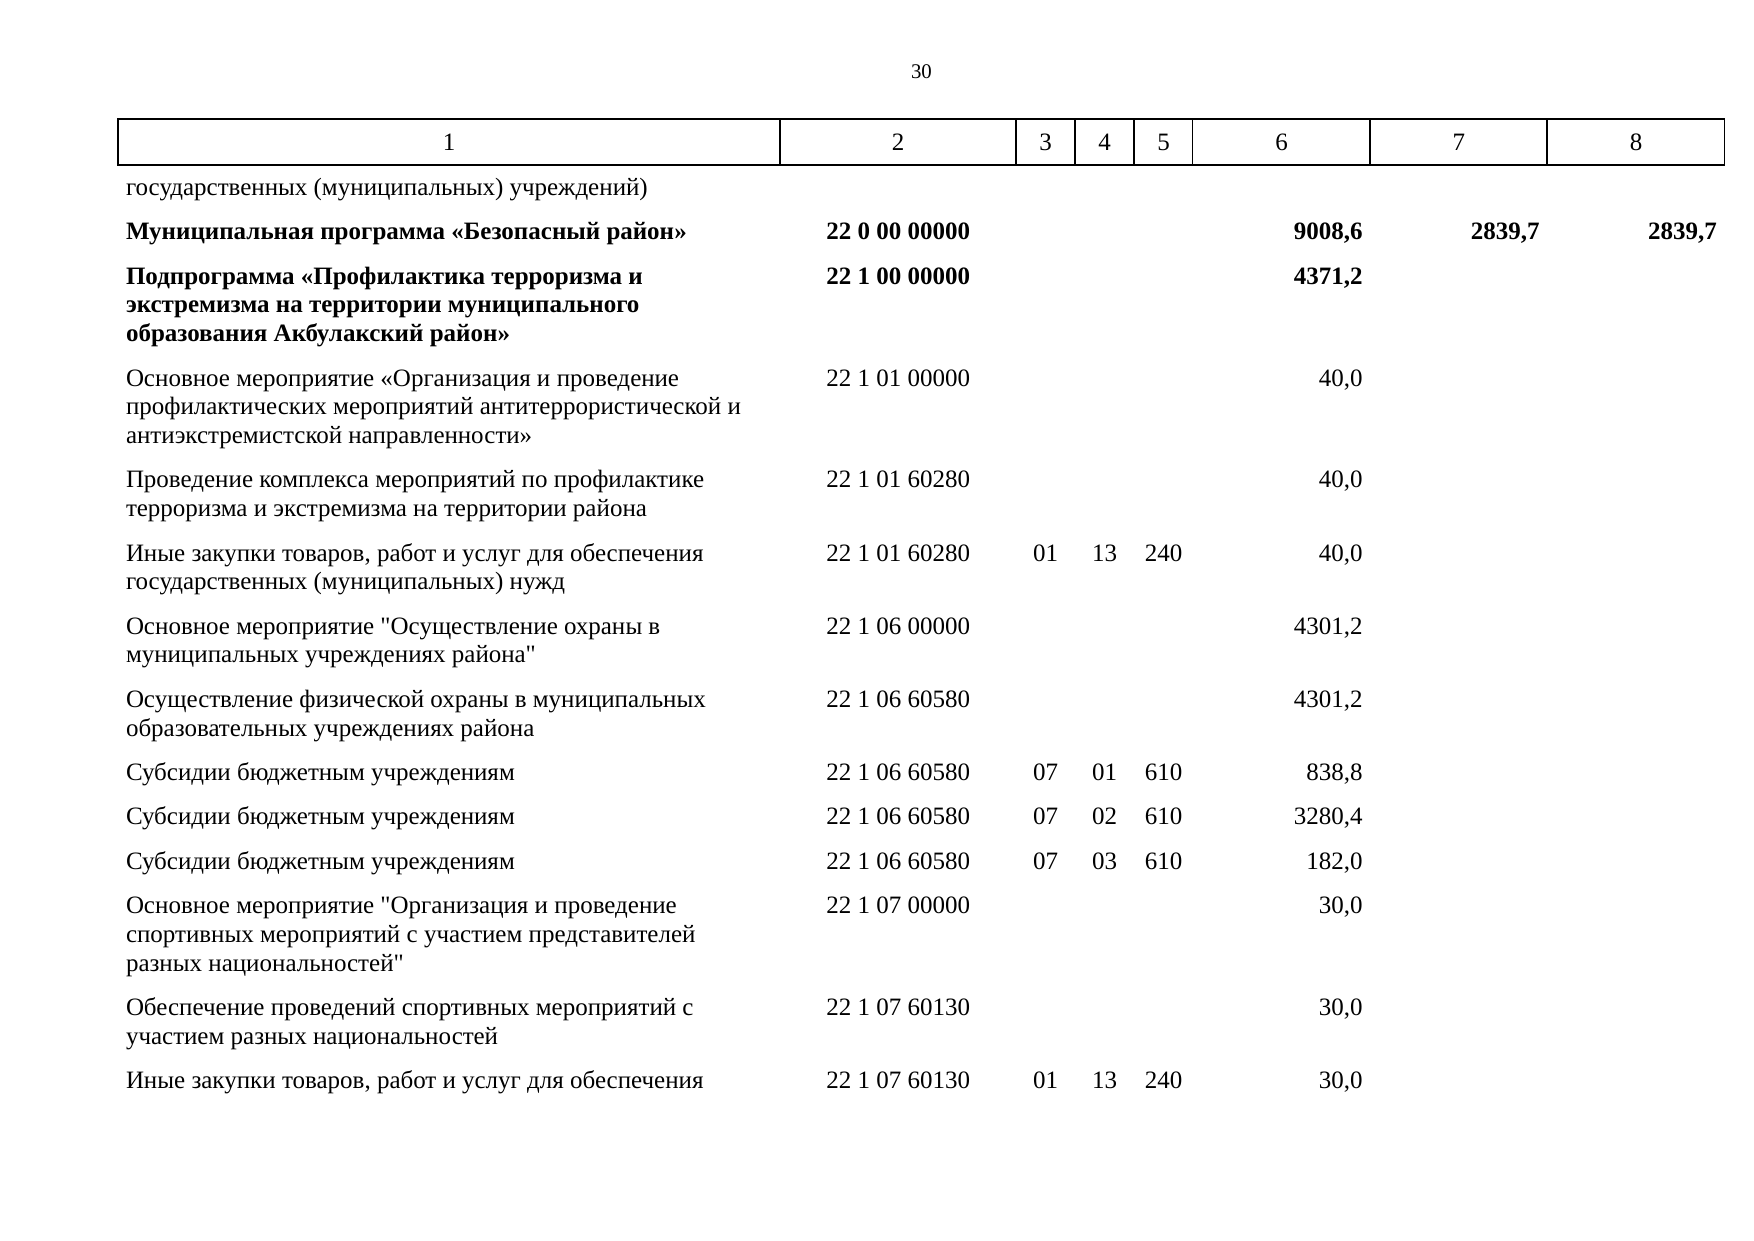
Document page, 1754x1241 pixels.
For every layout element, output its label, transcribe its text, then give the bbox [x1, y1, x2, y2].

table_header 3 [1024, 128, 1067, 156]
table_header 2 [788, 128, 1008, 156]
table_cell [1370, 253, 1547, 355]
table_cell [1547, 984, 1724, 1057]
table_cell [1075, 209, 1134, 253]
table_cell 40,0 [1193, 457, 1370, 530]
table_cell [1016, 603, 1075, 676]
table_cell [1547, 530, 1724, 603]
table_cell [1134, 166, 1193, 208]
table_header 6 [1201, 128, 1362, 156]
table_cell [1370, 166, 1547, 208]
table_cell [1370, 355, 1547, 457]
table_cell 22 1 01 60280 [780, 530, 1016, 603]
table_cell [1016, 166, 1075, 208]
table_cell 22 1 07 60130 [780, 984, 1016, 1057]
table_cell 22 1 07 00000 [780, 882, 1016, 984]
table_header 7 [1378, 128, 1539, 156]
table_cell Субсидии бюджетным учреждениям [118, 838, 780, 882]
table_header [1371, 120, 1546, 164]
table_cell Муниципальная программа «Безопасный район» [118, 209, 780, 253]
table_cell Иные закупки товаров, работ и услуг для обеспечения государственных (муниципальных) нужд [118, 530, 780, 603]
table_cell [1134, 457, 1193, 530]
table_cell 22 0 00 00000 [780, 209, 1016, 253]
table_cell 03 [1075, 838, 1134, 882]
table_cell 3280,4 [1193, 794, 1370, 838]
table_cell 01 [1016, 530, 1075, 603]
table_cell 40,0 [1193, 355, 1370, 457]
table_cell 182,0 [1193, 838, 1370, 882]
table_cell [1547, 355, 1724, 457]
table_cell 4371,2 [1193, 253, 1370, 355]
table_cell [1547, 253, 1724, 355]
table_cell [1134, 603, 1193, 676]
table_cell [1547, 749, 1724, 793]
table_cell [1134, 209, 1193, 253]
table_cell 2839,7 [1547, 209, 1724, 253]
table_cell Субсидии бюджетным учреждениям [118, 794, 780, 838]
table_cell [1547, 166, 1724, 208]
table_cell 13 [1075, 530, 1134, 603]
table_header 4 [1083, 128, 1126, 156]
table_cell 40,0 [1193, 530, 1370, 603]
table_cell 22 1 01 00000 [780, 355, 1016, 457]
table_cell 610 [1134, 749, 1193, 793]
table_cell [1370, 1057, 1547, 1102]
table_cell государственных (муниципальных) учреждений) [118, 166, 780, 208]
table_cell [1370, 530, 1547, 603]
table_cell [1547, 1057, 1724, 1102]
table_cell 240 [1134, 1057, 1193, 1102]
table_cell [1075, 253, 1134, 355]
table_cell [1547, 838, 1724, 882]
table_cell [1075, 166, 1134, 208]
table_header [1017, 120, 1074, 164]
table_header [1193, 120, 1369, 164]
table_cell 610 [1134, 838, 1193, 882]
table_cell 2839,7 [1370, 209, 1547, 253]
table_cell 01 [1016, 1057, 1075, 1102]
table_cell [1075, 355, 1134, 457]
table_header 8 [1555, 128, 1716, 156]
table_header [119, 120, 779, 164]
table_cell Субсидии бюджетным учреждениям [118, 749, 780, 793]
table_cell [1016, 253, 1075, 355]
table_cell Основное мероприятие «Организация и проведение профилактических мероприятий антитеррористической и антиэкстремистской направленности» [118, 355, 780, 457]
table_cell 30,0 [1193, 984, 1370, 1057]
table_cell [1016, 676, 1075, 749]
table_cell 01 [1075, 749, 1134, 793]
table_cell 22 1 06 60580 [780, 676, 1016, 749]
table_cell [1075, 457, 1134, 530]
table_header [1076, 120, 1133, 164]
table_cell [1075, 984, 1134, 1057]
table_cell [1547, 882, 1724, 984]
table_cell [1134, 984, 1193, 1057]
table_cell Проведение комплекса мероприятий по профилактике терроризма и экстремизма на территории района [118, 457, 780, 530]
table_cell 4301,2 [1193, 603, 1370, 676]
table_cell [1370, 676, 1547, 749]
table_cell 07 [1016, 794, 1075, 838]
table_cell [1016, 209, 1075, 253]
table_cell 22 1 06 00000 [780, 603, 1016, 676]
table_cell [1370, 838, 1547, 882]
table_cell [1547, 603, 1724, 676]
table_cell 240 [1134, 530, 1193, 603]
table_cell [1134, 355, 1193, 457]
table_cell [780, 166, 1016, 208]
table_header [781, 120, 1015, 164]
table_cell Иные закупки товаров, работ и услуг для обеспечения [118, 1057, 780, 1102]
table_cell 30,0 [1193, 882, 1370, 984]
table_cell 22 1 06 60580 [780, 838, 1016, 882]
table_cell [1370, 794, 1547, 838]
table_cell 22 1 06 60580 [780, 794, 1016, 838]
table_cell [1547, 457, 1724, 530]
table_cell [1370, 457, 1547, 530]
table_cell [1370, 603, 1547, 676]
table_cell [1547, 794, 1724, 838]
table_cell [1193, 166, 1370, 208]
table_cell Основное мероприятие "Организация и проведение спортивных мероприятий с участием представителей разных национальностей" [118, 882, 780, 984]
table_cell 22 1 06 60580 [780, 749, 1016, 793]
table_cell [1016, 882, 1075, 984]
table_cell [1134, 676, 1193, 749]
table_cell [1134, 882, 1193, 984]
table_header 5 [1142, 128, 1185, 156]
table_cell 4301,2 [1193, 676, 1370, 749]
table_cell [1370, 984, 1547, 1057]
table_cell Подпрограмма «Профилактика терроризма и экстремизма на территории муниципального образования Акбулакский район» [118, 253, 780, 355]
table_cell [1370, 882, 1547, 984]
table_cell [1016, 457, 1075, 530]
table_header [1548, 120, 1724, 164]
table_cell 30,0 [1193, 1057, 1370, 1102]
table_cell 07 [1016, 749, 1075, 793]
table_cell [1547, 676, 1724, 749]
table_cell 22 1 01 60280 [780, 457, 1016, 530]
table_cell Осуществление физической охраны в муниципальных образовательных учреждениях района [118, 676, 780, 749]
table_cell [1016, 984, 1075, 1057]
table_cell 22 1 07 60130 [780, 1057, 1016, 1102]
table_cell 9008,6 [1193, 209, 1370, 253]
table_cell 22 1 00 00000 [780, 253, 1016, 355]
table_cell 838,8 [1193, 749, 1370, 793]
table_cell 610 [1134, 794, 1193, 838]
table_cell [1075, 603, 1134, 676]
table_cell 07 [1016, 838, 1075, 882]
table_cell [1016, 355, 1075, 457]
table_header [1135, 120, 1192, 164]
table_cell [1134, 253, 1193, 355]
table_cell Обеспечение проведений спортивных мероприятий с участием разных национальностей [118, 984, 780, 1057]
table_cell [1075, 676, 1134, 749]
table_cell 02 [1075, 794, 1134, 838]
table_cell [1075, 882, 1134, 984]
table_cell 13 [1075, 1057, 1134, 1102]
table_cell Основное мероприятие "Осуществление охраны в муниципальных учреждениях района" [118, 603, 780, 676]
table_cell [1370, 749, 1547, 793]
table_header 1 [126, 128, 772, 156]
